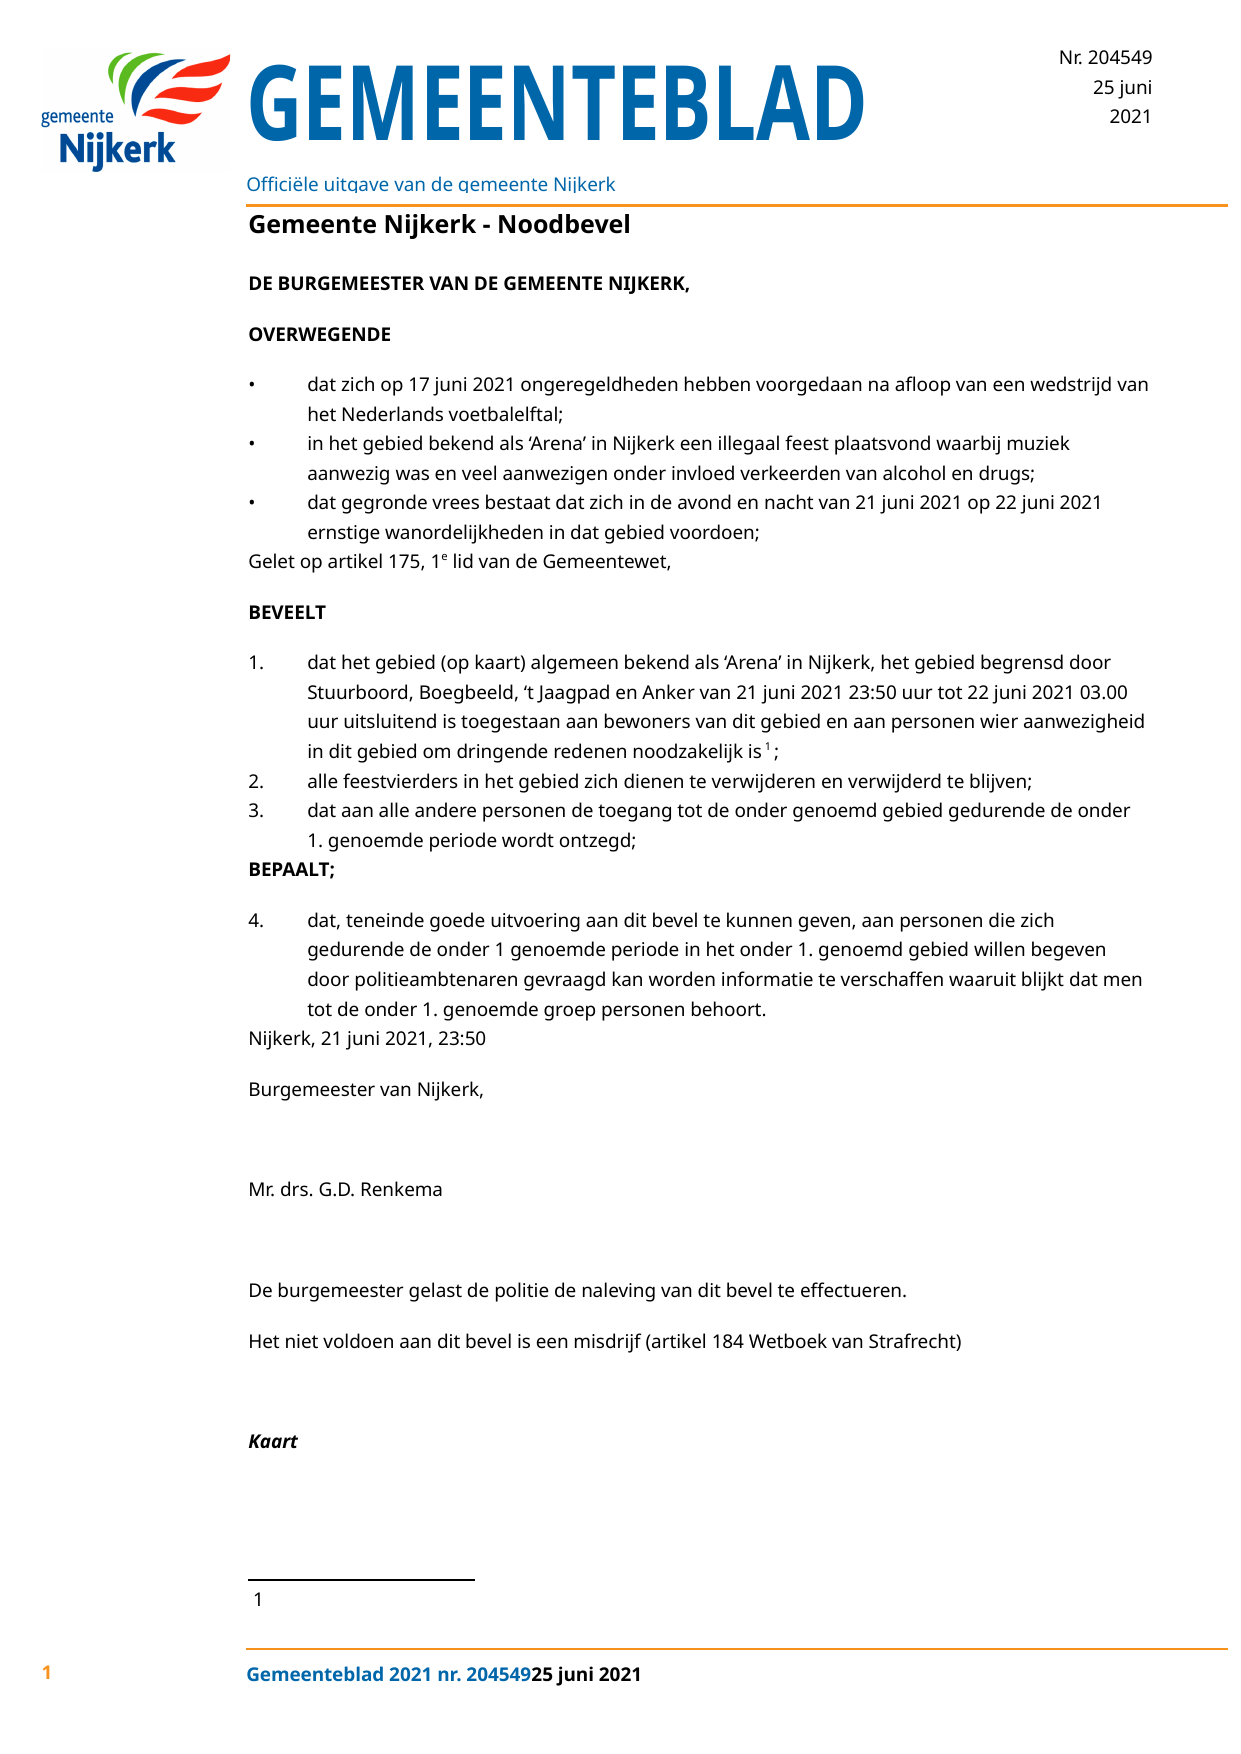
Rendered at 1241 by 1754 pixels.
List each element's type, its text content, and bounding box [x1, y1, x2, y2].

list dat zich op 17 juni 2021 ongeregeldheden hebben voorgedaan na afloop van een wedstrijd van het Nederlands voetbalelftal; [248, 371, 1152, 426]
list dat gegronde vrees bestaat dat zich in de avond en nacht van 21 juni 2021 op 22 juni 2021 ernstige wanordelijkheden in dat gebied voordoen; [248, 489, 1152, 545]
list alle feestvierders in het gebied zich dienen te verwijderen en verwijderd te blijven; [248, 768, 1152, 793]
text Gemeente Nijkerk - Noodbevel [248, 207, 1152, 241]
list dat aan alle andere personen de toegang tot de onder genoemd gebied gedurende de onder 1. genoemde periode wordt ontzegd; [248, 797, 1152, 853]
picture [41, 47, 231, 172]
list dat het gebied (op kaart) algemeen bekend als ‘Arena’ in Nijkerk, het gebied begrensd door Stuurboord, Boegbeeld, ‘t Jaagpad en Anker van 21 juni 2021 23:50 uur tot 22 juni 2021 03.00 uur uitsluitend is toegestaan aan bewoners van dit gebied en aan personen wier aanwezigheid in dit gebied om dringende redenen noodzakelijk is; [248, 649, 1152, 764]
list dat, teneinde goede uitvoering aan dit bevel te kunnen geven, aan personen die zich gedurende de onder 1 genoemde periode in het onder 1. genoemd gebied willen begeven door politieambtenaren gevraagd kan worden informatie te verschaffen waaruit blijkt dat men tot de onder 1. genoemde groep personen behoort. [248, 907, 1152, 1021]
text Kaart [248, 1429, 1152, 1454]
text BEVEELT [248, 599, 1152, 625]
text De burgemeester gelast de politie de naleving van dit bevel te effectueren. [248, 1277, 1152, 1303]
text BEPAALT; [248, 857, 1152, 882]
text Burgemeester van Nijkerk, [248, 1076, 1152, 1101]
text Nijkerk, 21 juni 2021, 23:50 [248, 1025, 1152, 1051]
text Mr. drs. G.D. Renkema [248, 1177, 1152, 1202]
text OVERWEGENDE [248, 321, 1152, 346]
text DE BURGEMEESTER VAN DE GEMEENTE NIJKERK, [248, 270, 1152, 296]
list in het gebied bekend als ‘Arena’ in Nijkerk een illegaal feest plaatsvond waarbij muziek aanwezig was en veel aanwezigen onder invloed verkeerden van alcohol en drugs; [248, 430, 1152, 486]
text Het niet voldoen aan dit bevel is een misdrijf (artikel 184 Wetboek van Strafrecht) [248, 1328, 1152, 1353]
text Gelet op artikel 175, 1e lid van de Gemeentewet, [248, 549, 1152, 574]
